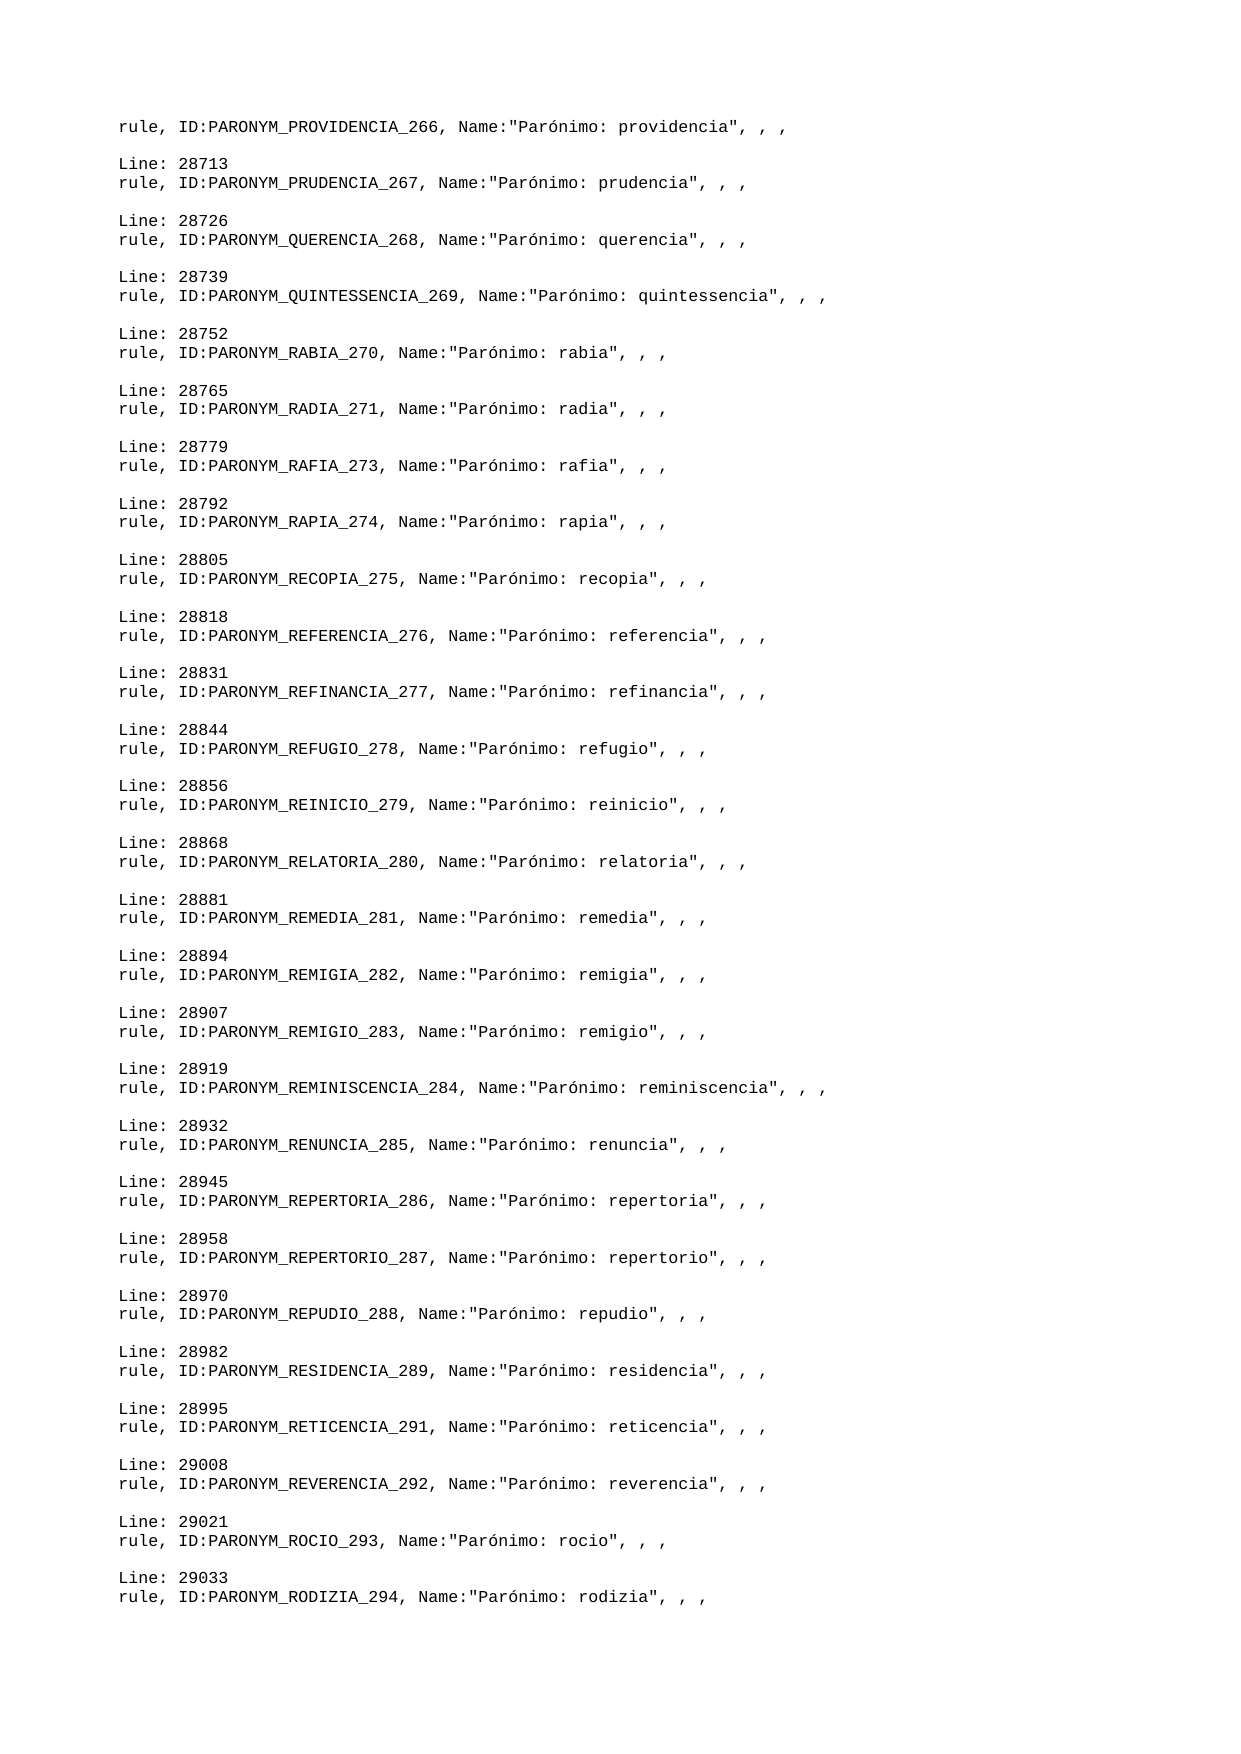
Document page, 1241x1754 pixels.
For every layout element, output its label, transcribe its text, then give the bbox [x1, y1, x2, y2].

text Line: 29021 [118, 1513, 1122, 1532]
text rule, ID:PARONYM_RABIA_270, Name:"Parónimo: rabia", , , [118, 344, 1122, 363]
text rule, ID:PARONYM_RAFIA_273, Name:"Parónimo: rafia", , , [118, 457, 1122, 476]
text rule, ID:PARONYM_REMINISCENCIA_284, Name:"Parónimo: reminiscencia", , , [118, 1080, 1122, 1098]
text Line: 28970 [118, 1287, 1122, 1306]
text Line: 28779 [118, 439, 1122, 457]
text Line: 28856 [118, 778, 1122, 797]
text rule, ID:PARONYM_REVERENCIA_292, Name:"Parónimo: reverencia", , , [118, 1476, 1122, 1494]
text rule, ID:PARONYM_REFERENCIA_276, Name:"Parónimo: referencia", , , [118, 627, 1122, 646]
text Line: 28818 [118, 608, 1122, 627]
text Line: 28907 [118, 1004, 1122, 1023]
text Line: 28792 [118, 495, 1122, 514]
text Line: 28713 [118, 156, 1122, 175]
text rule, ID:PARONYM_REPERTORIO_287, Name:"Parónimo: repertorio", , , [118, 1249, 1122, 1268]
text Line: 28945 [118, 1174, 1122, 1193]
text Line: 29008 [118, 1457, 1122, 1476]
text Line: 28765 [118, 382, 1122, 401]
text rule, ID:PARONYM_REMEDIA_281, Name:"Parónimo: remedia", , , [118, 910, 1122, 929]
text Line: 28868 [118, 834, 1122, 853]
text rule, ID:PARONYM_PRUDENCIA_267, Name:"Parónimo: prudencia", , , [118, 175, 1122, 193]
text rule, ID:PARONYM_RETICENCIA_291, Name:"Parónimo: reticencia", , , [118, 1419, 1122, 1438]
text rule, ID:PARONYM_RAPIA_274, Name:"Parónimo: rapia", , , [118, 514, 1122, 533]
text Line: 28831 [118, 665, 1122, 684]
text rule, ID:PARONYM_RENUNCIA_285, Name:"Parónimo: renuncia", , , [118, 1136, 1122, 1155]
text rule, ID:PARONYM_REFUGIO_278, Name:"Parónimo: refugio", , , [118, 740, 1122, 759]
text rule, ID:PARONYM_REPERTORIA_286, Name:"Parónimo: repertoria", , , [118, 1193, 1122, 1212]
text Line: 28752 [118, 326, 1122, 344]
text rule, ID:PARONYM_REINICIO_279, Name:"Parónimo: reinicio", , , [118, 797, 1122, 816]
text rule, ID:PARONYM_QUINTESSENCIA_269, Name:"Parónimo: quintessencia", , , [118, 288, 1122, 307]
text Line: 28958 [118, 1231, 1122, 1249]
text rule, ID:PARONYM_REPUDIO_288, Name:"Parónimo: repudio", , , [118, 1306, 1122, 1325]
text Line: 28982 [118, 1344, 1122, 1362]
text rule, ID:PARONYM_REFINANCIA_277, Name:"Parónimo: refinancia", , , [118, 684, 1122, 703]
text Line: 28844 [118, 721, 1122, 740]
text rule, ID:PARONYM_ROCIO_293, Name:"Parónimo: rocio", , , [118, 1532, 1122, 1551]
text rule, ID:PARONYM_PROVIDENCIA_266, Name:"Parónimo: providencia", , , [118, 118, 1122, 137]
text rule, ID:PARONYM_RESIDENCIA_289, Name:"Parónimo: residencia", , , [118, 1362, 1122, 1381]
text rule, ID:PARONYM_REMIGIA_282, Name:"Parónimo: remigia", , , [118, 967, 1122, 985]
text rule, ID:PARONYM_QUERENCIA_268, Name:"Parónimo: querencia", , , [118, 231, 1122, 250]
text rule, ID:PARONYM_REMIGIO_283, Name:"Parónimo: remigio", , , [118, 1023, 1122, 1042]
text Line: 28881 [118, 891, 1122, 910]
text Line: 28739 [118, 269, 1122, 288]
text rule, ID:PARONYM_RODIZIA_294, Name:"Parónimo: rodizia", , , [118, 1589, 1122, 1608]
text Line: 28894 [118, 948, 1122, 967]
text Line: 28919 [118, 1061, 1122, 1080]
text Line: 28932 [118, 1117, 1122, 1136]
text Line: 29033 [118, 1570, 1122, 1589]
text Line: 28726 [118, 212, 1122, 231]
text rule, ID:PARONYM_RELATORIA_280, Name:"Parónimo: relatoria", , , [118, 853, 1122, 872]
text Line: 28805 [118, 552, 1122, 571]
text rule, ID:PARONYM_RECOPIA_275, Name:"Parónimo: recopia", , , [118, 571, 1122, 589]
text Line: 28995 [118, 1400, 1122, 1419]
text rule, ID:PARONYM_RADIA_271, Name:"Parónimo: radia", , , [118, 401, 1122, 420]
